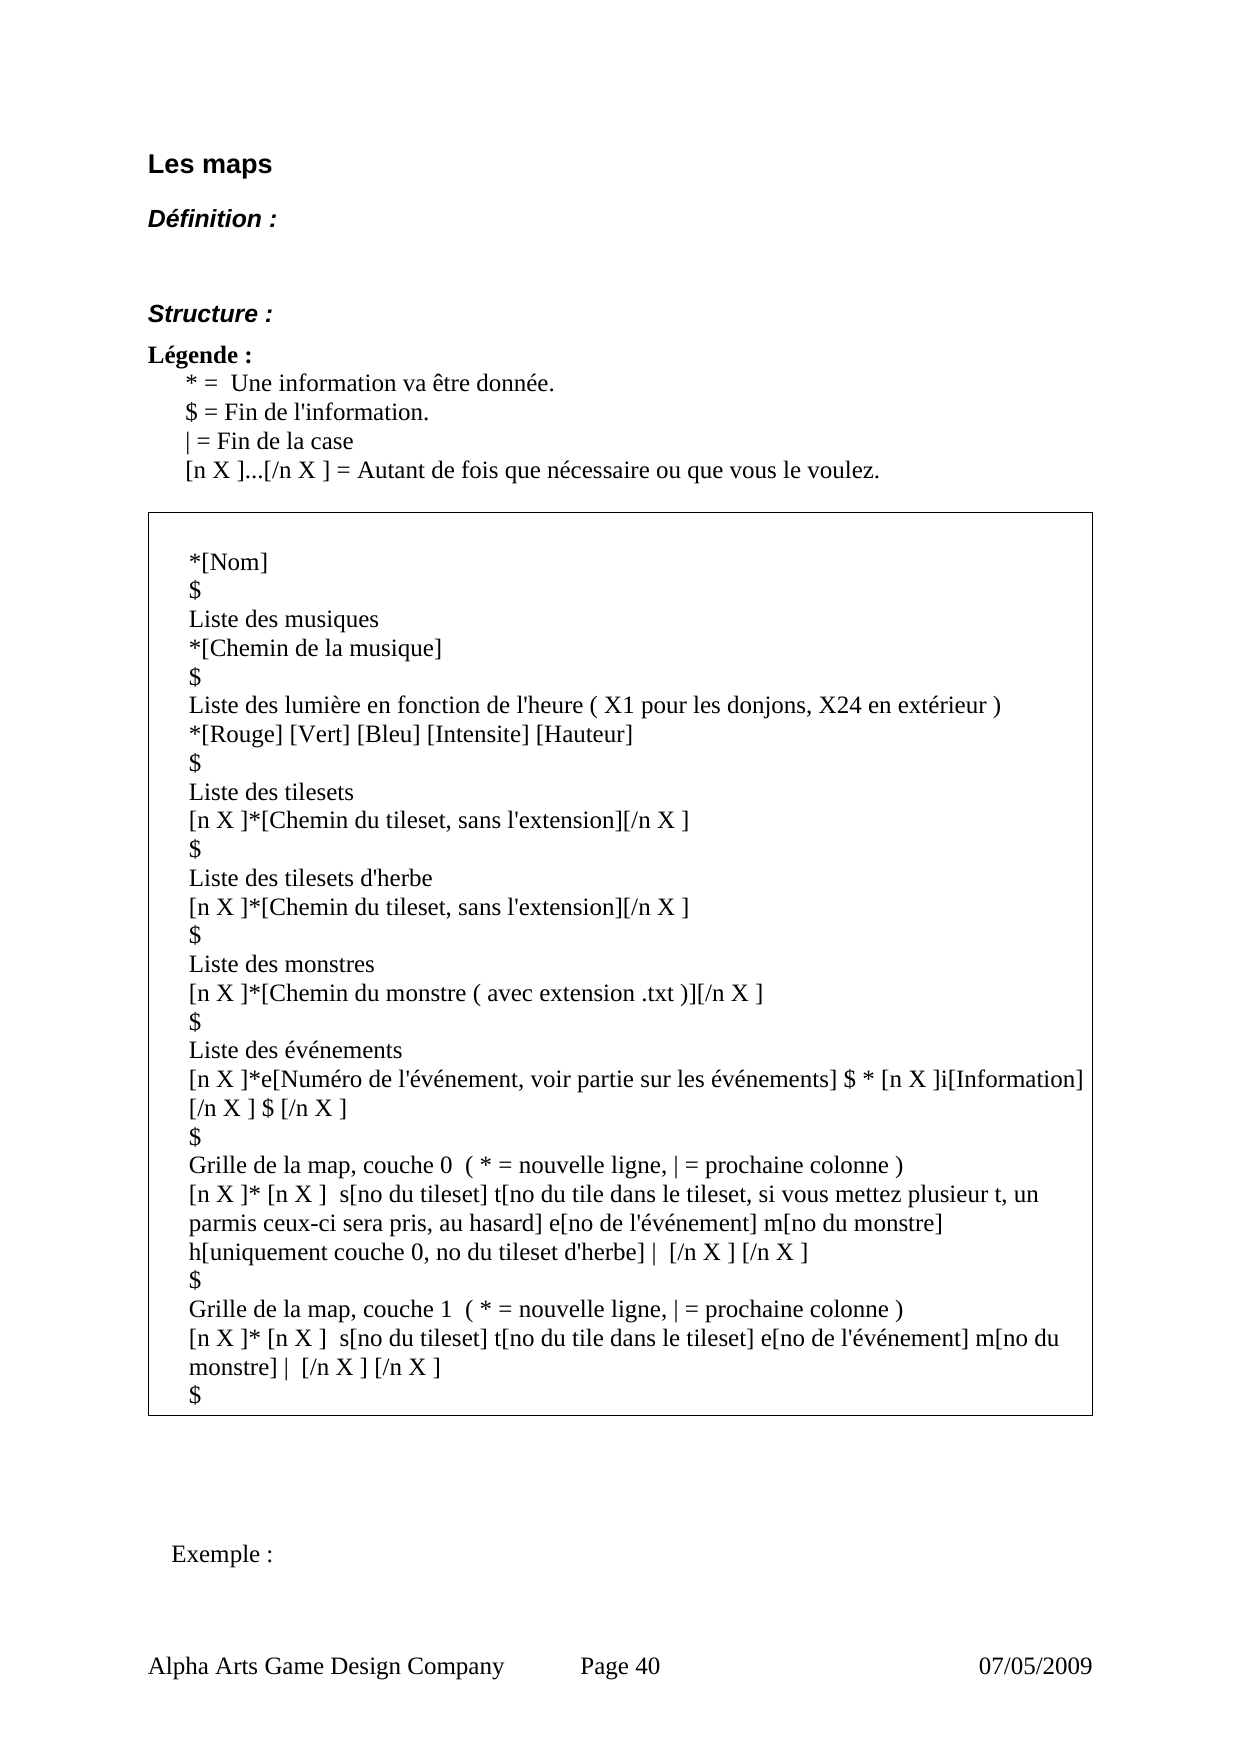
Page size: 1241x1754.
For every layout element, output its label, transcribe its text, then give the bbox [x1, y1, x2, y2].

subtitle Structure : [148, 299, 1092, 327]
list $ = Fin de l'information. [148, 397, 1092, 426]
text Légende : [148, 340, 1092, 368]
list [n X ]...[/n X ] = Autant de fois que nécessaire ou que vous le voulez. [148, 455, 1092, 483]
table_header *[Nom] $ Liste des musiques *[Chemin de la musique] $ Liste des lumière en fonction de l'heure ( X1 pour les donjons, X24 en extérieur ) *[Rouge] [Vert] [Bleu] [Intensite] [Hauteur] $ Liste des tilesets [n X ]*[Chemin du tileset, sans l'extension][/n X ] $ Liste des tilesets d'herbe [n X ]*[Chemin du tileset, sans l'extension][/n X ] $ Liste des monstres [n X ]*[Chemin du monstre ( avec extension .txt )][/n X ] $ Liste des événements [n X ]*e[Numéro de l'événement, voir partie sur les événements] $ * [n X ]i[Information][/n X ] $ [/n X ] $ Grille de la map, couche 0 ( * = nouvelle ligne, | = prochaine colonne ) [n X ]* [n X ] s[no du tileset] t[no du tile dans le tileset, si vous mettez plusieur t, un parmis ceux-ci sera pris, au hasard] e[no de l'événement] m[no du monstre] h[uniquement couche 0, no du tileset d'herbe] | [/n X ] [/n X ] $ Grille de la map, couche 1 ( * = nouvelle ligne, | = prochaine colonne ) [n X ]* [n X ] s[no du tileset] t[no du tile dans le tileset] e[no de l'événement] m[no du monstre] | [/n X ] [/n X ] $ [149, 513, 1092, 1415]
subtitle Définition : [148, 204, 1092, 232]
text Exemple : [171, 1539, 1092, 1567]
subtitle Les maps [148, 148, 1092, 179]
list | = Fin de la case [148, 426, 1092, 455]
list * = Une information va être donnée. [148, 368, 1092, 397]
